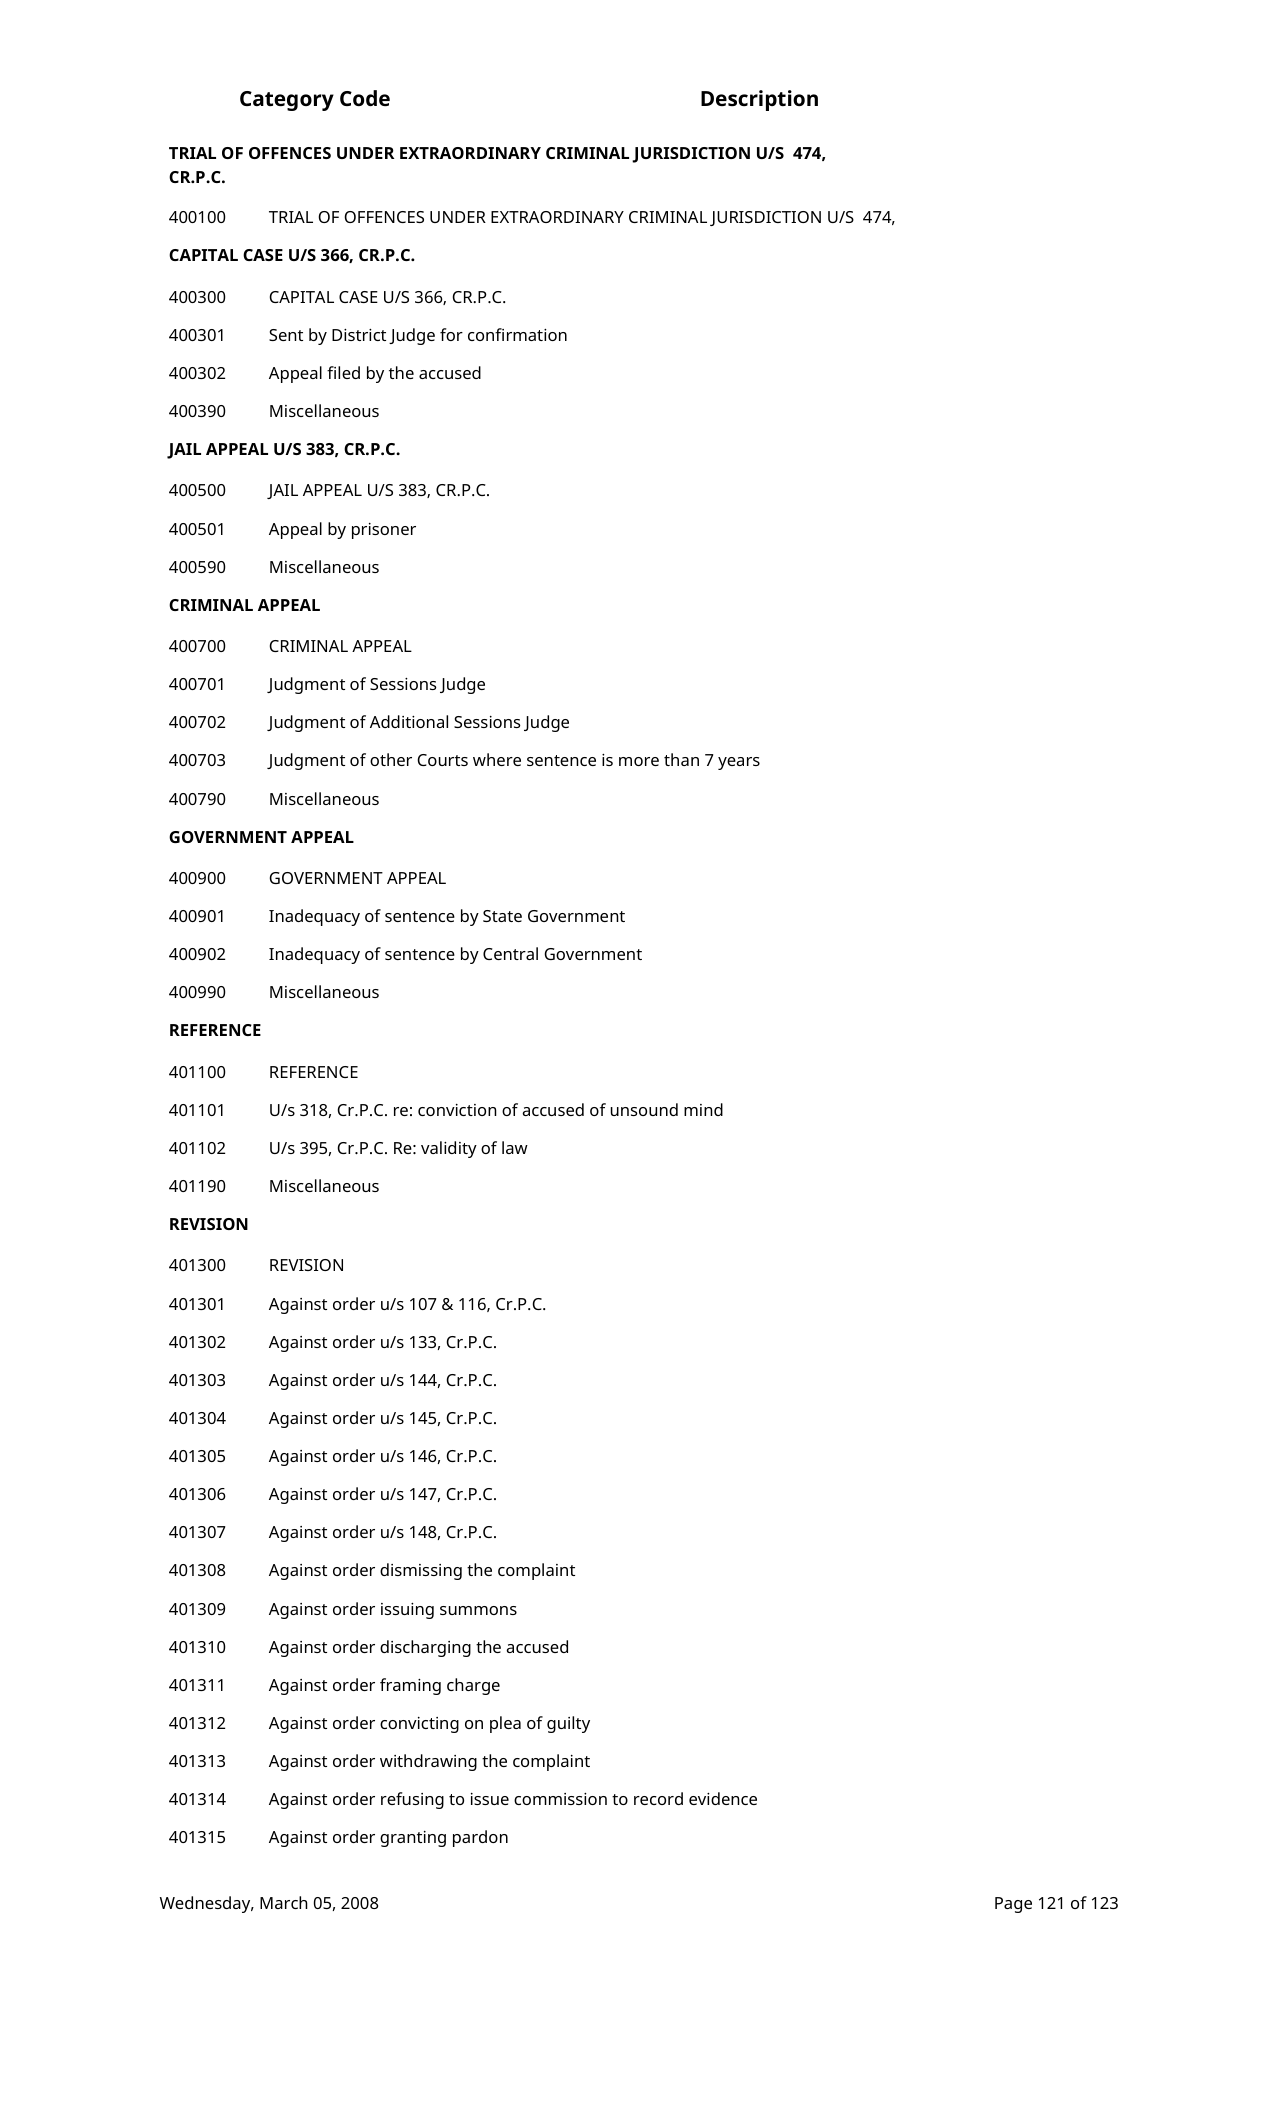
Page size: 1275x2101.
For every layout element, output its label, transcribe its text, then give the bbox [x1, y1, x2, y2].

text 401310 Against order discharging the accused [150, 1634, 1200, 1658]
text REFERENCE [150, 1018, 1200, 1042]
text 401311 Against order framing charge [150, 1672, 1200, 1696]
text 401301 Against order u/s 107 & 116, Cr.P.C. [150, 1291, 1200, 1315]
text CR.P.C. [150, 165, 1200, 188]
text 401100 REFERENCE [150, 1059, 1200, 1083]
text Wednesday, March 05, 2008 Page 121 of 123 [150, 1891, 1200, 1915]
text JAIL APPEAL U/S 383, CR.P.C. [150, 437, 1200, 461]
text 400300 CAPITAL CASE U/S 366, CR.P.C. [150, 284, 1200, 308]
text 401309 Against order issuing summons [150, 1596, 1200, 1620]
text 401314 Against order refusing to issue commission to record evidence [150, 1787, 1200, 1811]
text 401102 U/s 395, Cr.P.C. Re: validity of law [150, 1136, 1200, 1159]
text 401307 Against order u/s 148, Cr.P.C. [150, 1520, 1200, 1544]
text 400500 JAIL APPEAL U/S 383, CR.P.C. [150, 478, 1200, 502]
text 400301 Sent by District Judge for confirmation [150, 322, 1200, 346]
text REVISION [150, 1212, 1200, 1236]
text 401304 Against order u/s 145, Cr.P.C. [150, 1406, 1200, 1429]
text 400790 Miscellaneous [150, 786, 1200, 810]
text 401190 Miscellaneous [150, 1174, 1200, 1197]
text 401312 Against order convicting on plea of guilty [150, 1711, 1200, 1734]
text 401308 Against order dismissing the complaint [150, 1558, 1200, 1582]
text 400501 Appeal by prisoner [150, 516, 1200, 540]
text 400590 Miscellaneous [150, 554, 1200, 578]
text 401302 Against order u/s 133, Cr.P.C. [150, 1329, 1200, 1353]
text 400901 Inadequacy of sentence by State Government [150, 904, 1200, 927]
text Category Code Description [150, 84, 1200, 113]
text 400900 GOVERNMENT APPEAL [150, 866, 1200, 889]
text 401315 Against order granting pardon [150, 1825, 1200, 1849]
text 400703 Judgment of other Courts where sentence is more than 7 years [150, 748, 1200, 772]
text 400702 Judgment of Additional Sessions Judge [150, 710, 1200, 734]
text 401101 U/s 318, Cr.P.C. re: conviction of accused of unsound mind [150, 1097, 1200, 1121]
text 400700 CRIMINAL APPEAL [150, 634, 1200, 657]
text 401303 Against order u/s 144, Cr.P.C. [150, 1367, 1200, 1391]
text 400390 Miscellaneous [150, 399, 1200, 422]
text TRIAL OF OFFENCES UNDER EXTRAORDINARY CRIMINAL JURISDICTION U/S 474, [150, 141, 1200, 165]
text 400100 TRIAL OF OFFENCES UNDER EXTRAORDINARY CRIMINAL JURISDICTION U/S 474, [150, 205, 1200, 229]
text 400990 Miscellaneous [150, 980, 1200, 1004]
text 400902 Inadequacy of sentence by Central Government [150, 942, 1200, 966]
text CAPITAL CASE U/S 366, CR.P.C. [150, 243, 1200, 267]
text 401306 Against order u/s 147, Cr.P.C. [150, 1482, 1200, 1506]
text CRIMINAL APPEAL [150, 592, 1200, 616]
text 401300 REVISION [150, 1253, 1200, 1277]
text 400701 Judgment of Sessions Judge [150, 672, 1200, 696]
text 400302 Appeal filed by the accused [150, 361, 1200, 384]
text 401305 Against order u/s 146, Cr.P.C. [150, 1444, 1200, 1467]
text GOVERNMENT APPEAL [150, 824, 1200, 848]
text 401313 Against order withdrawing the complaint [150, 1749, 1200, 1772]
